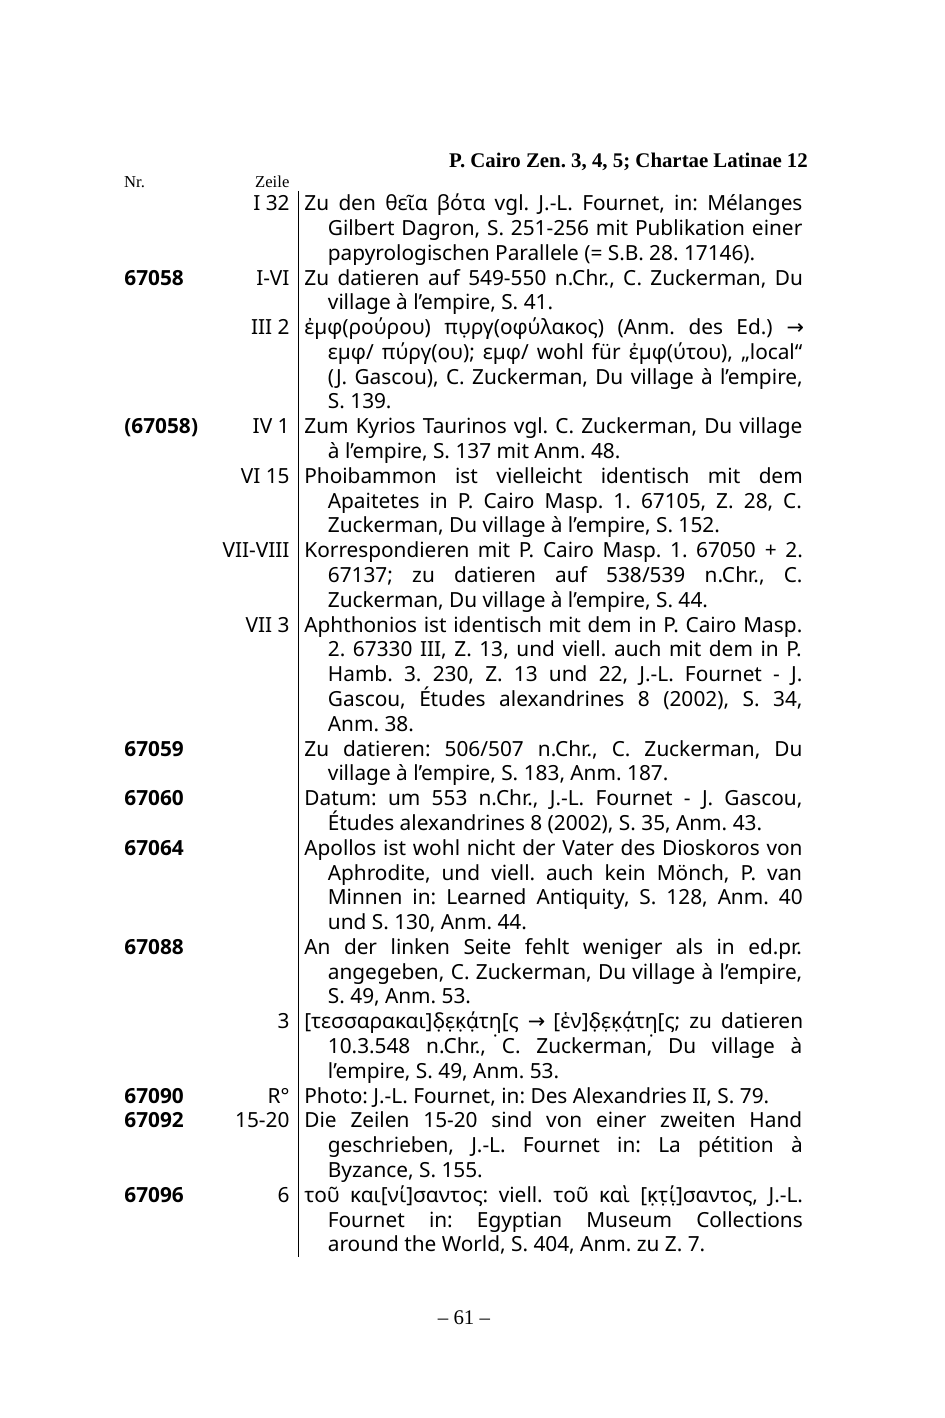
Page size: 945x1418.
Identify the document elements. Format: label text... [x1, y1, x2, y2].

table_cell Photo: J.-L. Fournet, in: Des Alexandries II, S. 79. [299, 1083, 809, 1108]
table_cell VI 15 [207, 464, 298, 538]
table_cell Datum: um 553 n.Chr., J.-L. Fournet - J. Gascou, Études alexandrines 8 (2002), S. 35, Anm. 43. [299, 786, 809, 835]
table_cell I-VI [207, 265, 298, 315]
table_cell 6 [207, 1183, 298, 1257]
table_cell Zu den θεῖα βότα vgl. J.-L. Fournet, in: Mélanges Gilbert Dagron, S. 251-256 mit Publikation einer papyrologischen Parallele (= S.B. 28. 17146). [299, 191, 809, 265]
table_cell VII-VIII [207, 538, 298, 612]
table_cell 67088 [118, 935, 298, 1009]
table_cell [118, 464, 207, 538]
table_cell I 32 [207, 191, 298, 265]
table_cell An der linken Seite fehlt weniger als in ed.pr. angegeben, C. Zuckerman, Du village à l’empire, S. 49, Anm. 53. [299, 935, 809, 1009]
table_cell (67058) [118, 414, 207, 463]
table_cell VII 3 [207, 612, 298, 736]
table_cell R° [207, 1083, 298, 1108]
table_cell Korrespondieren mit P. Cairo Masp. 1. 67050 + 2. 67137; zu datieren auf 538/539 n.Chr., C. Zuckerman, Du village à l’empire, S. 44. [299, 538, 809, 612]
table_cell [τεσσαρακαι]δ̣ε̣κ̣ά̣τη̣[ς → [ἑν]δ̣ε̣κ̣ά̣τη̣[ς; zu datieren 10.3.548 n.Chr., C. Zuckerman, Du village à l’empire, S. 49, Anm. 53. [299, 1009, 809, 1083]
table_cell 67058 [118, 265, 207, 315]
table_cell 67090 [118, 1083, 207, 1108]
table_cell 67064 [118, 835, 298, 934]
table_cell 3 [207, 1009, 298, 1083]
table_cell τοῦ και[νί]σαντος: viell. τοῦ καὶ [κ̣τ̣ί̣]σαντος, J.-L. Fournet in: Egyptian Museum Collections around the World, S. 404, Anm. zu Z. 7. [299, 1183, 809, 1257]
table_cell ἐμφ(ρούρου) πυ̣ργ(οφύλακος) (Anm. des Ed.) → εμφ/ πύργ(ου); εμφ/ wohl für ἐμφ(ύτου), „local“ (J. Gascou), C. Zuckerman, Du village à l’empire, S. 139. [299, 315, 809, 414]
table_cell 67059 [118, 736, 298, 786]
table_cell [118, 1009, 207, 1083]
table_cell [118, 612, 207, 736]
table_cell [118, 315, 207, 414]
table_cell 67096 [118, 1183, 207, 1257]
table_cell III 2 [207, 315, 298, 414]
table_cell Zu datieren auf 549-550 n.Chr., C. Zuckerman, Du village à l’empire, S. 41. [299, 265, 809, 315]
table_cell 67060 [118, 786, 298, 835]
table_cell Die Zeilen 15-20 sind von einer zweiten Hand geschrieben, J.-L. Fournet in: La pétition à Byzance, S. 155. [299, 1108, 809, 1182]
table_cell Apollos ist wohl nicht der Vater des Dioskoros von Aphrodite, und viell. auch kein Mönch, P. van Minnen in: Learned Antiquity, S. 128, Anm. 40 und S. 130, Anm. 44. [299, 835, 809, 934]
table_cell 15-20 [207, 1108, 298, 1182]
table_cell 67092 [118, 1108, 207, 1182]
table_cell [118, 538, 207, 612]
table_cell Phoibammon ist vielleicht identisch mit dem Apaitetes in P. Cairo Masp. 1. 67105, Z. 28, C. Zuckerman, Du village à l’empire, S. 152. [299, 464, 809, 538]
table_cell Zu datieren: 506/507 n.Chr., C. Zuckerman, Du village à l’empire, S. 183, Anm. 187. [299, 736, 809, 786]
table_cell [118, 191, 207, 265]
table_cell Zum Kyrios Taurinos vgl. C. Zuckerman, Du village à l’empire, S. 137 mit Anm. 48. [299, 414, 809, 463]
table_cell IV 1 [207, 414, 298, 463]
table_cell Aphthonios ist identisch mit dem in P. Cairo Masp. 2. 67330 III, Z. 13, und viell. auch mit dem in P. Hamb. 3. 230, Z. 13 und 22, J.-L. Fournet - J. Gascou, Études alexandrines 8 (2002), S. 34, Anm. 38. [299, 612, 809, 736]
